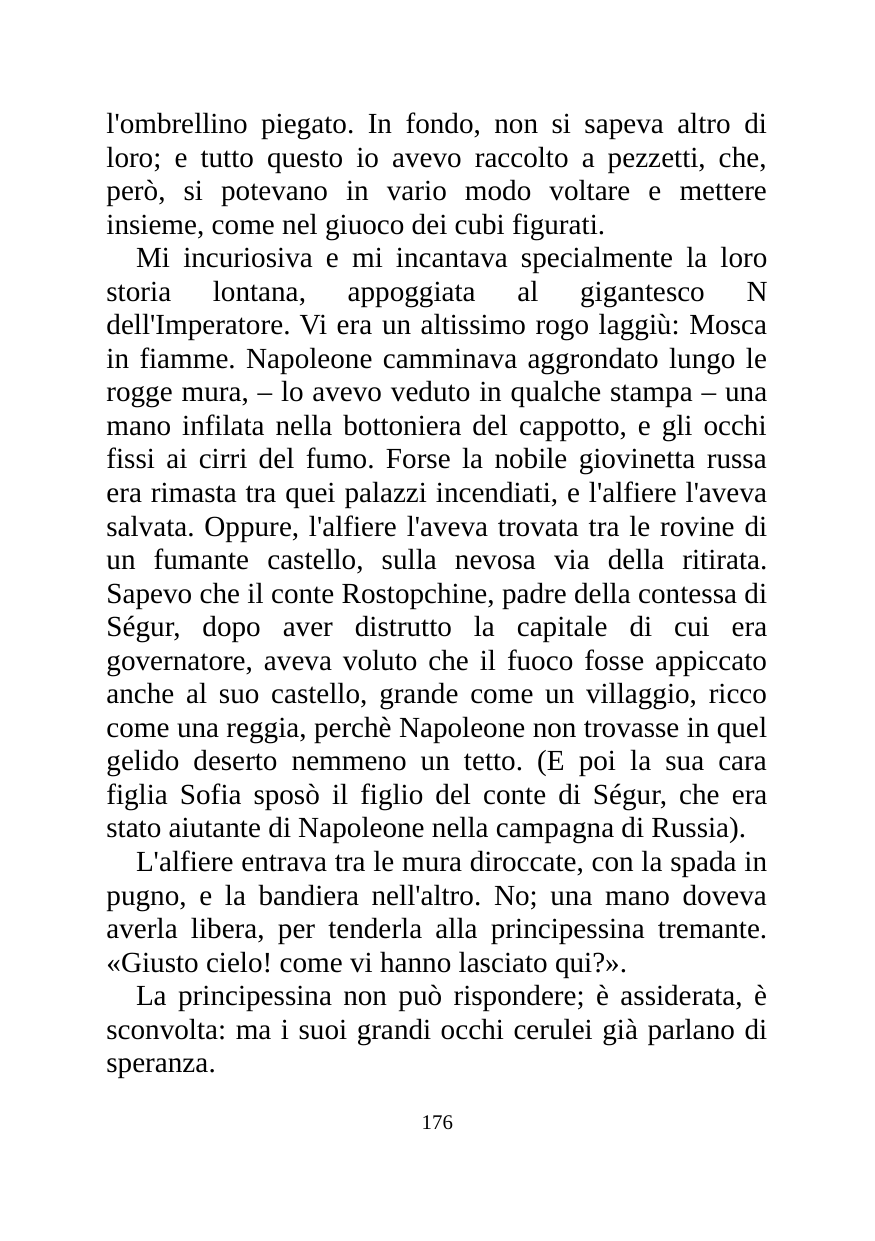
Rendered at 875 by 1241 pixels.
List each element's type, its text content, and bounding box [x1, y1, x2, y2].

text La principessina non può rispondere; è assiderata, è sconvolta: ma i suoi grandi occhi cerulei già parlano di speranza. [106, 978, 768, 1079]
text l'ombrellino piegato. In fondo, non si sapeva altro di loro; e tutto questo io avevo raccolto a pezzetti, che, però, si potevano in vario modo voltare e mettere insieme, come nel giuoco dei cubi figurati. [106, 106, 768, 240]
text L'alfiere entrava tra le mura diroccate, con la spada in pugno, e la bandiera nell'altro. No; una mano doveva averla libera, per tenderla alla principessina tremante. «Giusto cielo! come vi hanno lasciato qui?». [106, 844, 768, 978]
text Mi incuriosiva e mi incantava specialmente la loro storia lontana, appoggiata al gigantesco N dell'Imperatore. Vi era un altissimo rogo laggiù: Mosca in fiamme. Napoleone camminava aggrondato lungo le rogge mura, – lo avevo veduto in qualche stampa – una mano infilata nella bottoniera del cappotto, e gli occhi fissi ai cirri del fumo. Forse la nobile giovinetta russa era rimasta tra quei palazzi incendiati, e l'alfiere l'aveva salvata. Oppure, l'alfiere l'aveva trovata tra le rovine di un fumante castello, sulla nevosa via della ritirata. Sapevo che il conte Rostopchine, padre della contessa di Ségur, dopo aver distrutto la capitale di cui era governatore, aveva voluto che il fuoco fosse appiccato anche al suo castello, grande come un villaggio, ricco come una reggia, perchè Napoleone non trovasse in quel gelido deserto nemmeno un tetto. (E poi la sua cara figlia Sofia sposò il figlio del conte di Ségur, che era stato aiutante di Napoleone nella campagna di Russia). [106, 240, 768, 844]
